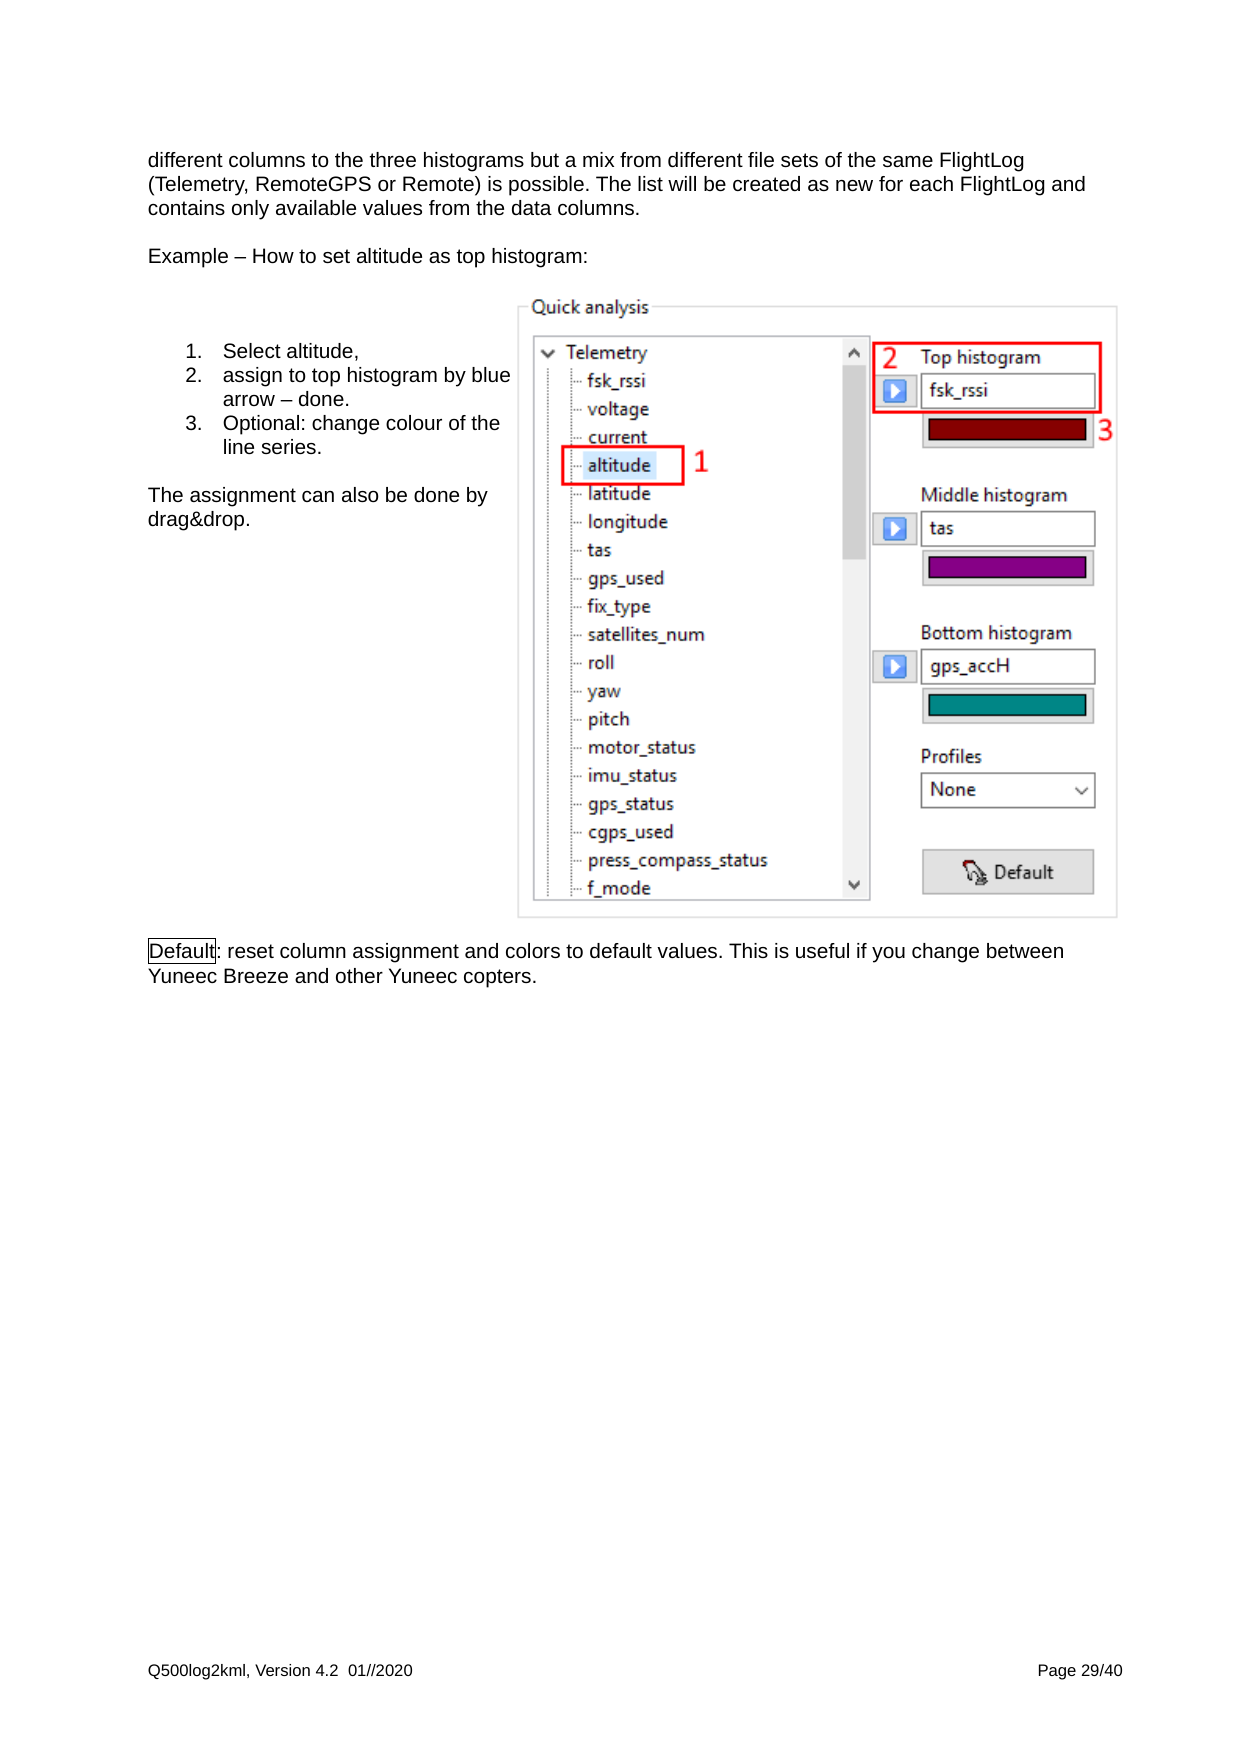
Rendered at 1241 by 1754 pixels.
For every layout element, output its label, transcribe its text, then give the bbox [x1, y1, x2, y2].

picture [513, 296, 1121, 923]
text Example – How to set altitude as top histogram: [148, 243, 1093, 267]
list assign to top histogram by blue arrow – done. [185, 363, 513, 411]
text different columns to the three histograms but a mix from different file sets of the same FlightLog (Telemetry, RemoteGPS or Remote) is possible. The list will be created as new for each FlightLog and contains only available values from the data columns. [148, 148, 1093, 219]
list Optional: change colour of the line series. [185, 411, 513, 459]
text Default: reset column assignment and colors to default values. This is useful if you change between Yuneec Breeze and other Yuneec copters. [148, 938, 1093, 988]
text The assignment can also be done by drag&drop. [148, 483, 513, 531]
list Select altitude, [185, 339, 513, 363]
